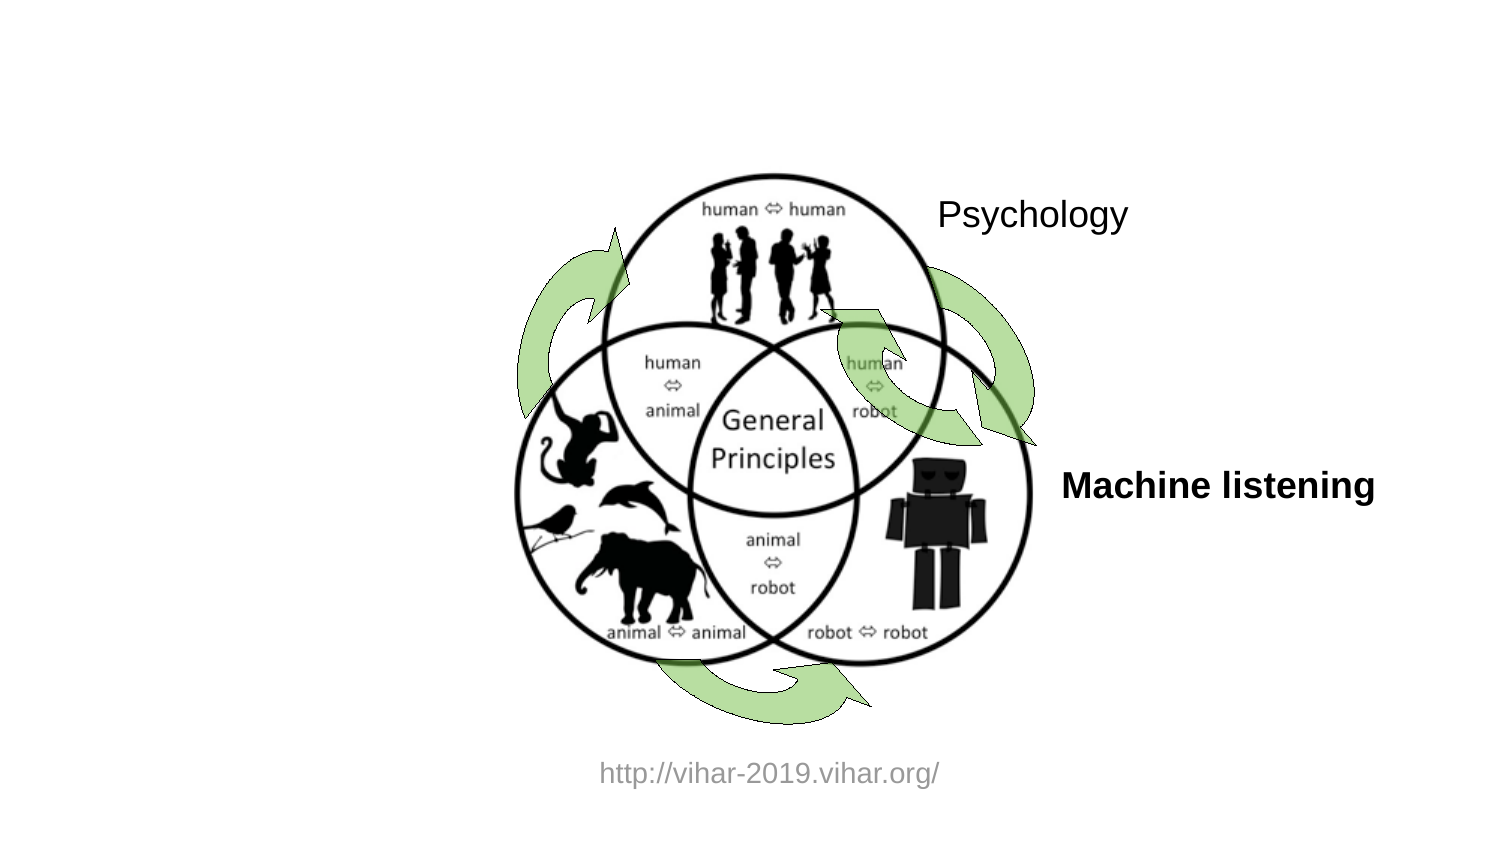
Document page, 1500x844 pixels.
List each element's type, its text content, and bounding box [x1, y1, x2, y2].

text_box [654, 659, 872, 725]
text_box [926, 266, 1037, 446]
text_box http://vihar-2019.vihar.org/ [584, 749, 1050, 807]
text_box Psychology [922, 185, 1264, 243]
text_box Machine listening [1046, 457, 1481, 557]
picture [513, 165, 1034, 685]
picture [1022, 405, 1034, 441]
text_box [820, 309, 983, 446]
text_box [517, 227, 630, 419]
